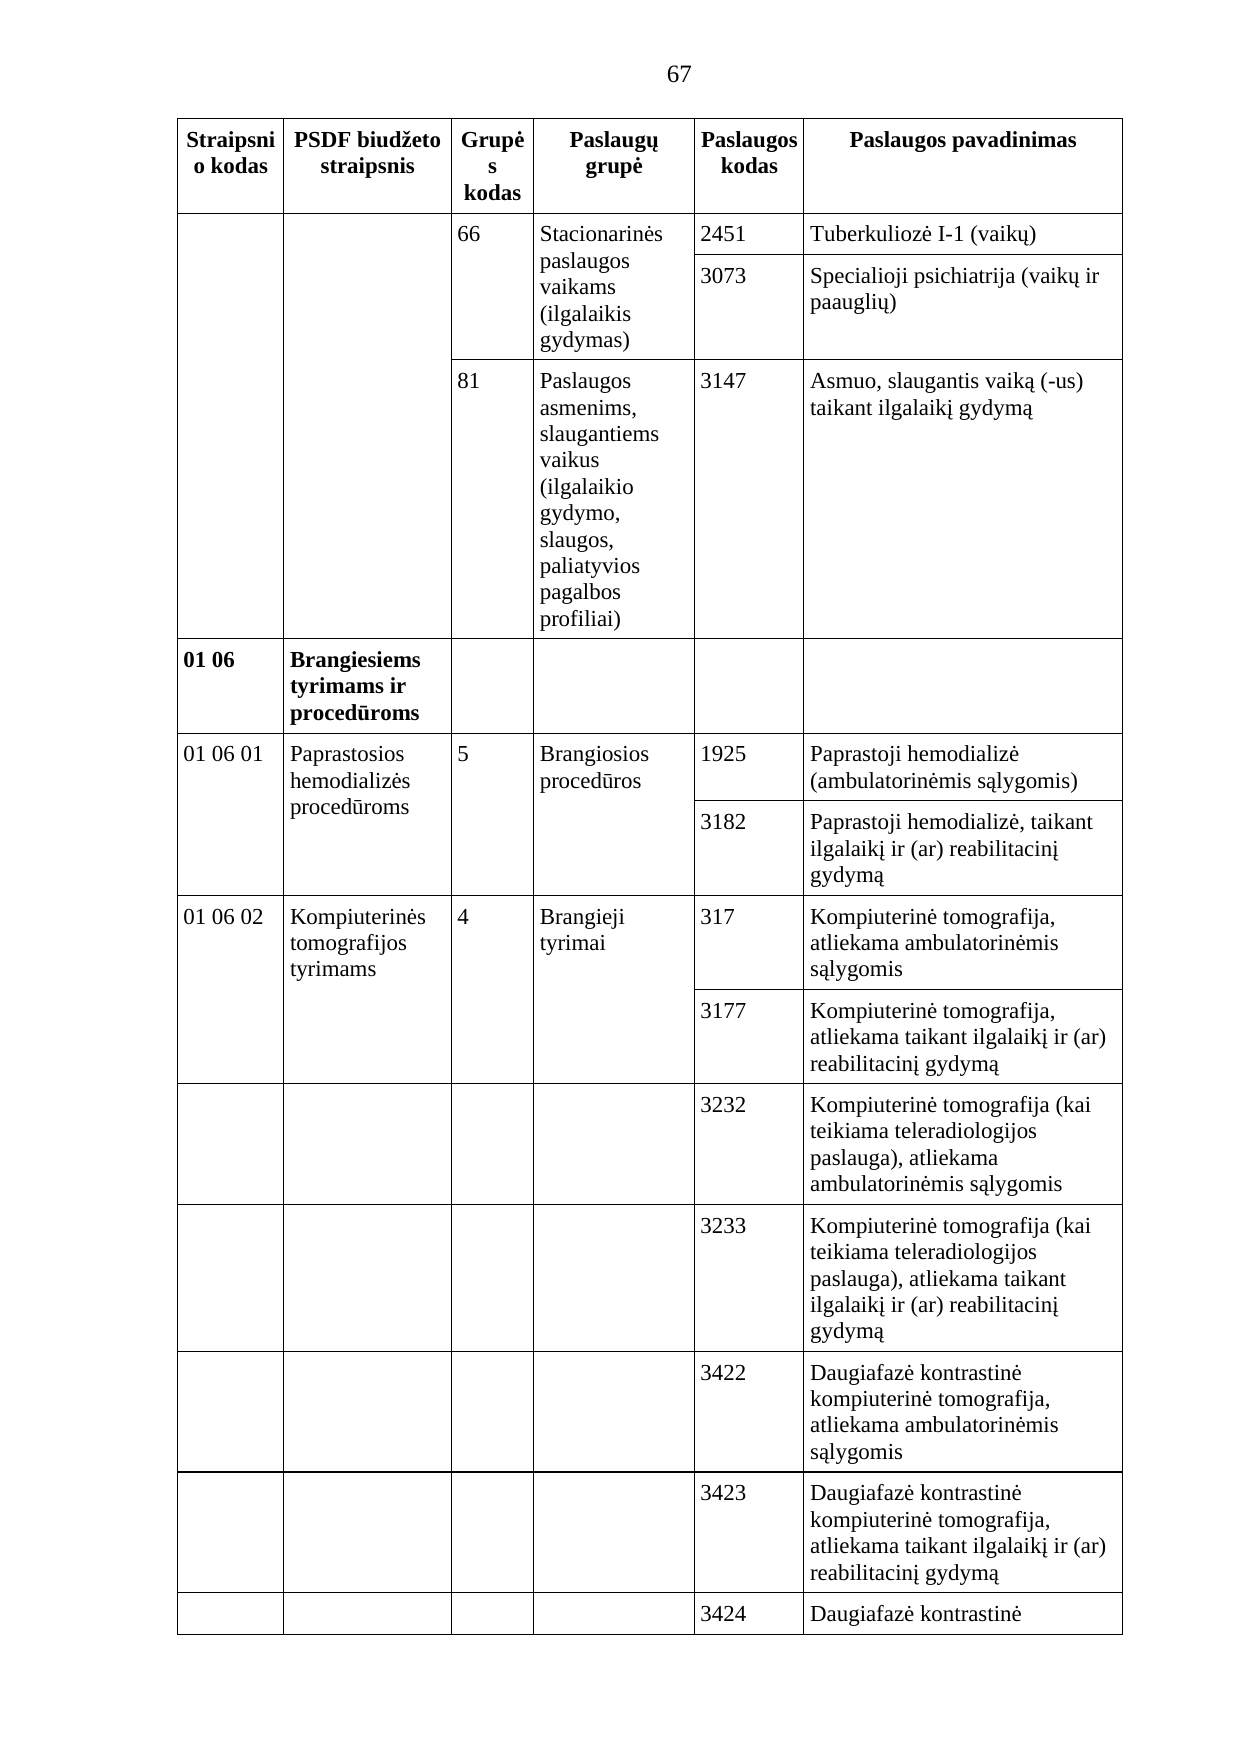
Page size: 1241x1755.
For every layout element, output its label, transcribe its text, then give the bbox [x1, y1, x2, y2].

table_cell [452, 1084, 533, 1204]
table_cell [452, 800, 533, 894]
table_cell [178, 1473, 283, 1592]
table_cell [178, 800, 283, 894]
table_cell [178, 214, 283, 254]
table_cell 3424 [695, 1593, 803, 1633]
table_cell 01 06 01 [178, 734, 283, 800]
table_cell 3147 [695, 360, 803, 638]
table_cell [534, 1084, 694, 1204]
table_cell 3177 [695, 990, 803, 1083]
table_cell [284, 1352, 451, 1471]
table_cell 317 [695, 896, 803, 989]
table_cell [178, 1593, 283, 1633]
table_cell 3232 [695, 1084, 803, 1204]
table_cell Paprastosios hemodializės procedūroms [284, 734, 451, 894]
table_header Paslaugų grupė [534, 119, 694, 212]
table_cell [695, 639, 803, 732]
table_cell Kompiuterinė tomografija, atliekama ambulatorinėmis sąlygomis [804, 896, 1122, 989]
table_cell [534, 1205, 694, 1351]
table_cell [534, 1473, 694, 1592]
table_cell Paprastoji hemodializė, taikant ilgalaikį ir (ar) reabilitacinį gydymą [804, 801, 1122, 894]
table_cell 01 06 02 [178, 896, 283, 989]
table_cell Asmuo, slaugantis vaiką (-us) taikant ilgalaikį gydymą [804, 360, 1122, 638]
table_cell 3422 [695, 1352, 803, 1471]
table_cell 2451 [695, 214, 803, 254]
table_cell 3233 [695, 1205, 803, 1351]
table_cell Daugiafazė kontrastinė kompiuterinė tomografija, atliekama ambulatorinėmis sąlygomis [804, 1352, 1122, 1471]
table_cell Paprastoji hemodializė (ambulatorinėmis sąlygomis) [804, 734, 1122, 800]
table_header Grupės kodas [452, 119, 533, 212]
table_cell [284, 1593, 451, 1633]
table_header PSDF biudžeto straipsnis [284, 119, 451, 212]
table_cell Kompiuterinė tomografija (kai teikiama teleradiologijos paslauga), atliekama ambulatorinėmis sąlygomis [804, 1084, 1122, 1204]
table_cell 5 [452, 734, 533, 800]
table_cell Daugiafazė kontrastinė kompiuterinė tomografija, atliekama taikant ilgalaikį ir (ar) reabilitacinį gydymą [804, 1473, 1122, 1592]
table_cell 66 [452, 214, 533, 254]
table_cell 3423 [695, 1473, 803, 1592]
table_cell [804, 639, 1122, 732]
table_cell Brangiosios procedūros [534, 734, 694, 800]
table_cell Paslaugos asmenims, slaugantiems vaikus (ilgalaikio gydymo, slaugos, paliatyvios pagalbos profiliai) [534, 360, 694, 638]
table_header Paslaugos kodas [695, 119, 803, 212]
table_cell [178, 989, 283, 1083]
table_cell [284, 1084, 451, 1204]
table_cell [534, 1352, 694, 1471]
table_cell [178, 359, 283, 638]
table_cell [284, 1473, 451, 1592]
table_cell [452, 1473, 533, 1592]
table_cell Daugiafazė kontrastinė [804, 1593, 1122, 1633]
table_cell 3073 [695, 255, 803, 359]
table_cell [452, 639, 533, 732]
table_cell [452, 989, 533, 1083]
table_cell [534, 639, 694, 732]
table_cell [284, 214, 451, 254]
table_cell Brangiesiems tyrimams ir procedūroms [284, 639, 451, 732]
table_cell 1925 [695, 734, 803, 800]
table_cell [452, 254, 533, 359]
table_cell Stacionarinės paslaugos vaikams (ilgalaikis gydymas) [534, 214, 694, 359]
table_cell [284, 1205, 451, 1351]
table_header Paslaugos pavadinimas [804, 119, 1122, 212]
table_cell [534, 989, 694, 1083]
table_cell [178, 1205, 283, 1351]
table_cell 4 [452, 896, 533, 989]
table_cell Tuberkuliozė I-1 (vaikų) [804, 214, 1122, 254]
table_cell [178, 254, 283, 359]
table_cell [284, 254, 451, 359]
table_cell [452, 1352, 533, 1471]
table_cell [534, 1593, 694, 1633]
table_cell 01 06 [178, 639, 283, 732]
table_header Straipsnio kodas [178, 119, 283, 212]
table_cell Specialioji psichiatrija (vaikų ir paauglių) [804, 255, 1122, 359]
table_cell [452, 1205, 533, 1351]
table_cell Kompiuterinė tomografija (kai teikiama teleradiologijos paslauga), atliekama taikant ilgalaikį ir (ar) reabilitacinį gydymą [804, 1205, 1122, 1351]
table_cell [534, 800, 694, 894]
table_cell 81 [452, 360, 533, 638]
table_cell [178, 1084, 283, 1204]
table_cell Kompiuterinės tomografijos tyrimams [284, 896, 451, 1083]
table_cell 3182 [695, 801, 803, 894]
table_cell Kompiuterinė tomografija, atliekama taikant ilgalaikį ir (ar) reabilitacinį gydymą [804, 990, 1122, 1083]
table_cell [178, 1352, 283, 1471]
table_cell [284, 359, 451, 638]
table_cell Brangieji tyrimai [534, 896, 694, 989]
table_cell [452, 1593, 533, 1633]
